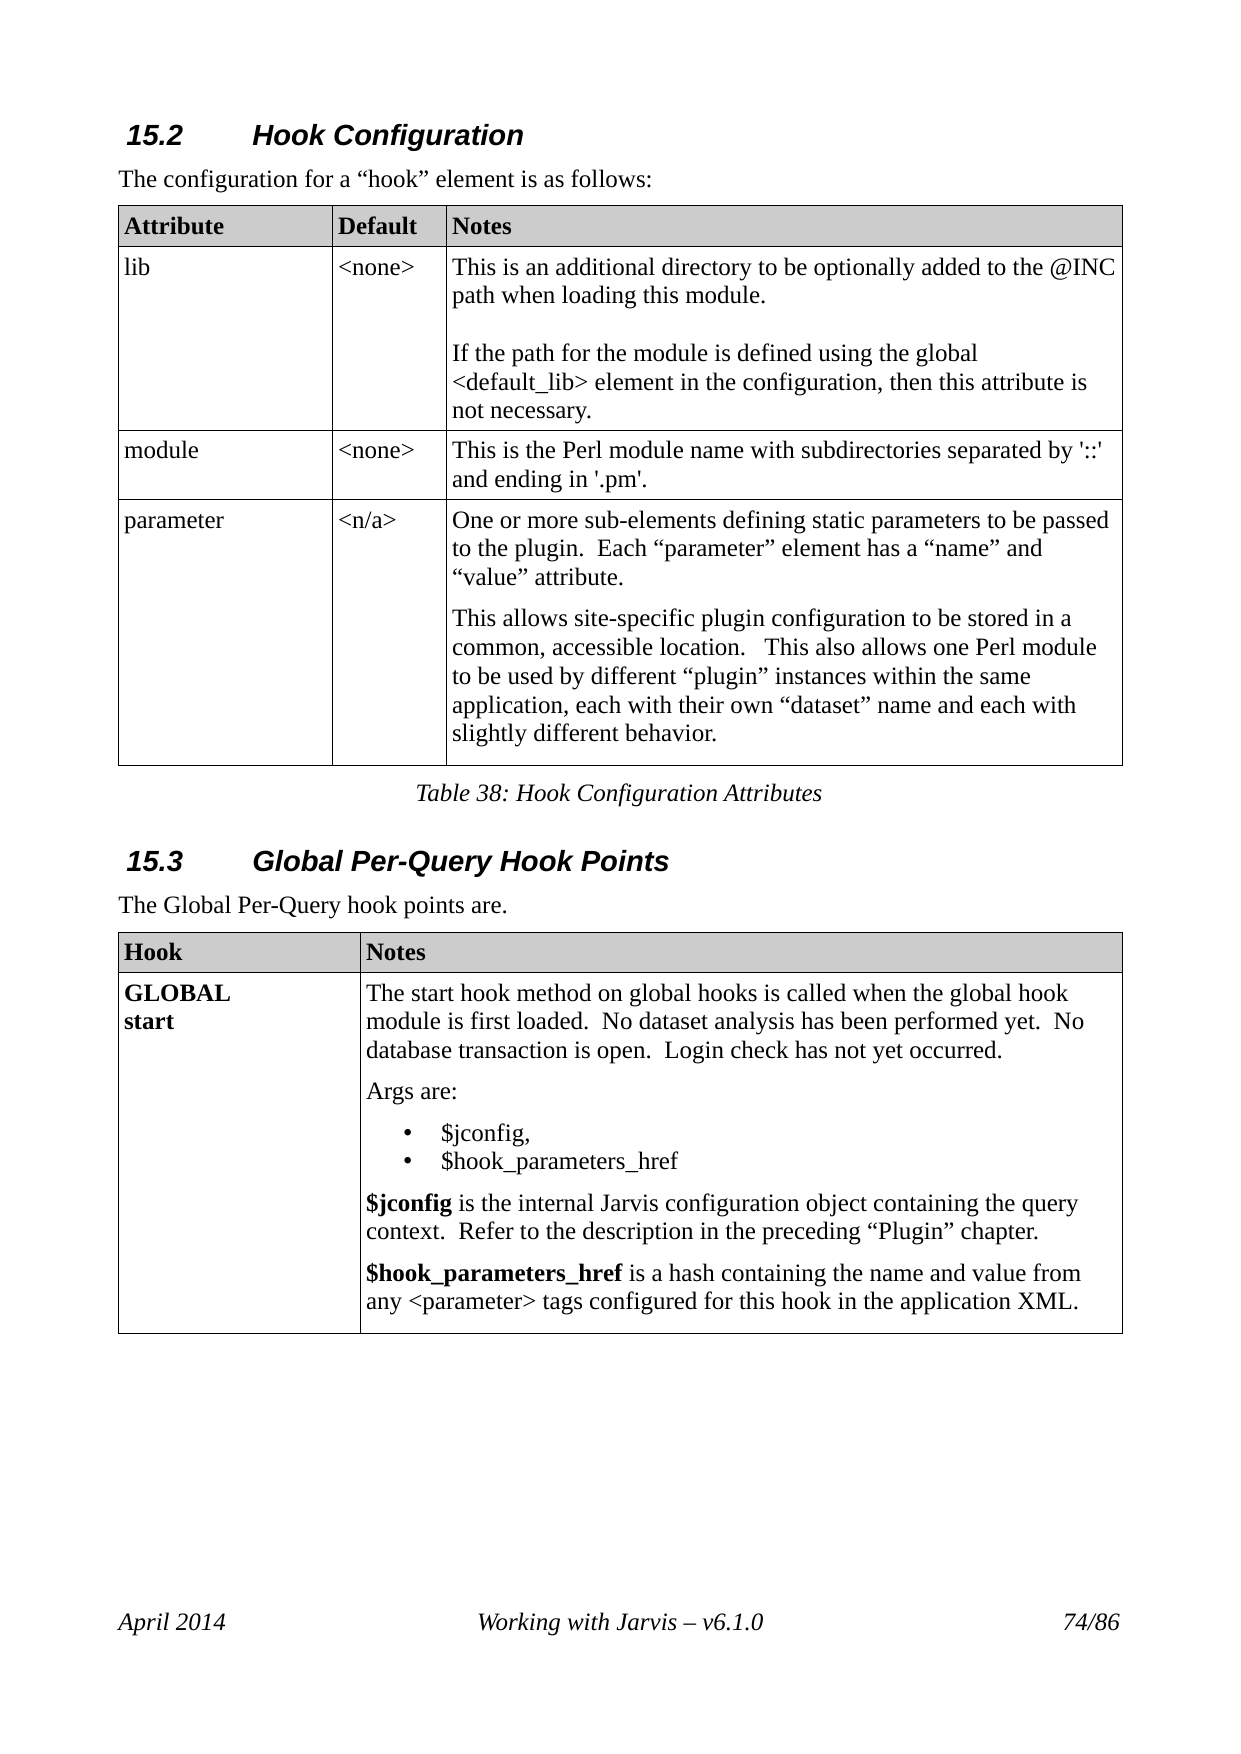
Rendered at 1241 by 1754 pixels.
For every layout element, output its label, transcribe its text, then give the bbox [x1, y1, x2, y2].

table_cell module [119, 431, 332, 499]
table_cell <none> [333, 431, 446, 499]
table_cell This is the Perl module name with subdirectories separated by '::' and ending in '.pm'. [447, 431, 1122, 499]
table_cell <none> [333, 247, 446, 430]
table_header Attribute [119, 206, 332, 246]
table_cell lib [119, 247, 332, 430]
text Table 38: Hook Configuration Attributes [118, 778, 1122, 807]
table_cell One or more sub-elements defining static parameters to be passed to the plugin. Each “parameter” element has a “name” and “value” attribute. This allows site-specific plugin configuration to be stored in a common, accessible location. This also allows one Perl module to be used by different “plugin” instances within the same application, each with their own “dataset” name and each with slightly different behavior. [447, 500, 1122, 765]
text The Global Per-Query hook points are. [118, 890, 1122, 919]
table_header Default [333, 206, 446, 246]
subtitle Hook Configuration [118, 118, 1122, 152]
table_cell This is an additional directory to be optionally added to the @INC path when loading this module. If the path for the module is defined using the global <default_lib> element in the configuration, then this attribute is not necessary. [447, 247, 1122, 430]
subtitle Global Per-Query Hook Points [118, 844, 1122, 878]
table_cell The start hook method on global hooks is called when the global hook module is first loaded. No dataset analysis has been performed yet. No database transaction is open. Login check has not yet occurred. Args are: $jconfig, $hook_parameters_href $jconfig is the internal Jarvis configuration object containing the query context. Refer to the description in the preceding “Plugin” chapter. $hook_parameters_href is a hash containing the name and value from any <parameter> tags configured for this hook in the application XML. [361, 973, 1122, 1333]
text The configuration for a “hook” element is as follows: [118, 164, 1122, 193]
table_cell GLOBAL start [119, 973, 360, 1333]
table_cell <n/a> [333, 500, 446, 765]
table_header Notes [361, 933, 1122, 972]
table_header Hook [119, 933, 360, 972]
table_header Notes [447, 206, 1122, 246]
table_cell parameter [119, 500, 332, 765]
